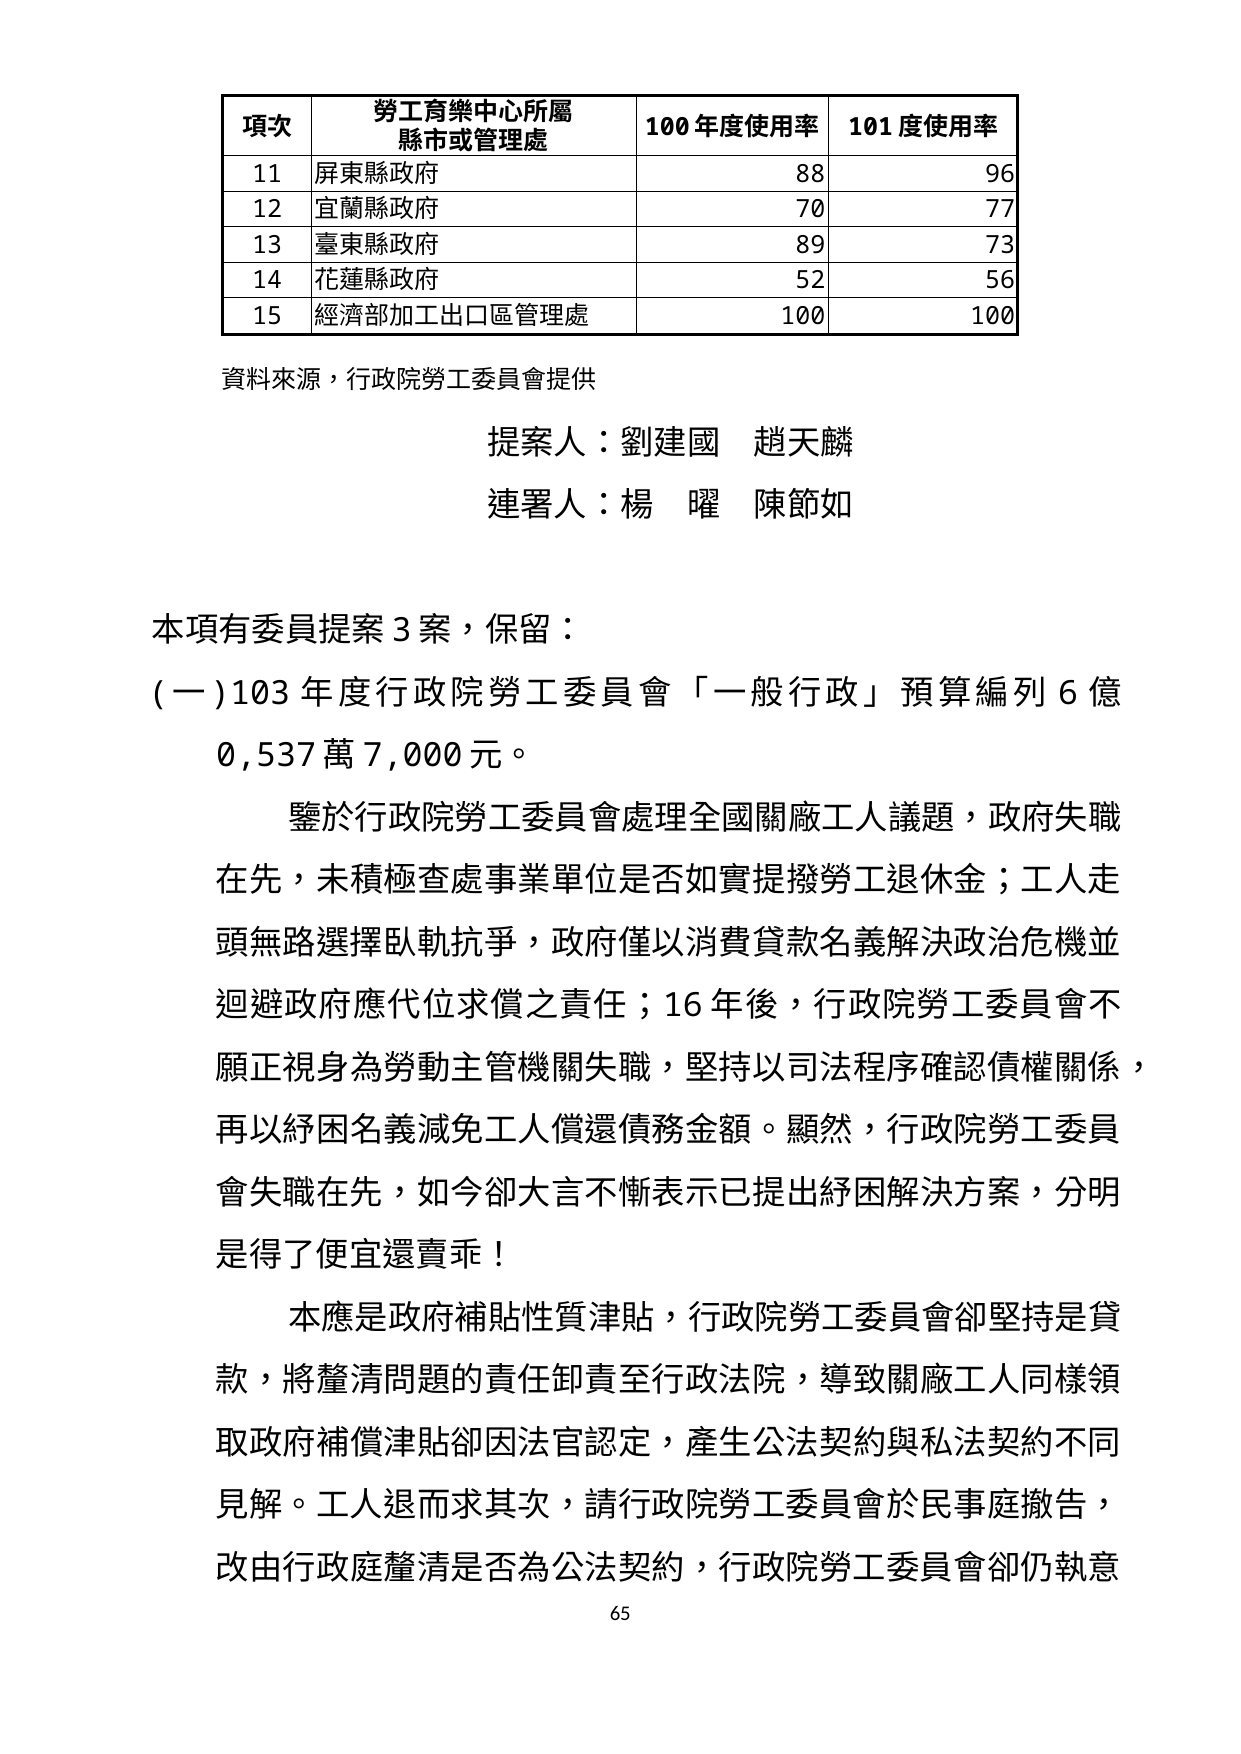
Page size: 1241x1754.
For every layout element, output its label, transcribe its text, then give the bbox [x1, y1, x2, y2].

table_cell 77 [829, 192, 1016, 226]
table_cell 15 [224, 298, 311, 332]
table_cell 88 [637, 156, 828, 191]
table_cell 14 [224, 263, 311, 297]
table_header 項次 [224, 97, 311, 155]
text 鑒於行政院勞工委員會處理全國關廠工人議題，政府失職在先，未積極查處事業單位是否如實提撥勞工退休金；工人走頭無路選擇臥軌抗爭，政府僅以消費貸款名義解決政治危機並迴避政府應代位求償之責任；16年後，行政院勞工委員會不願正視身為勞動主管機關失職，堅持以司法程序確認債權關係，再以紓困名義減免工人償還債務金額。顯然，行政院勞工委員會失職在先，如今卻大言不慚表示已提出紓困解決方案，分明是得了便宜還賣乖！ [216, 773, 1122, 1273]
table_cell 56 [829, 263, 1016, 297]
table_cell 11 [224, 156, 311, 191]
table_cell 12 [224, 192, 311, 226]
text 本應是政府補貼性質津貼，行政院勞工委員會卻堅持是貸款，將釐清問題的責任卸責至行政法院，導致關廠工人同樣領取政府補償津貼卻因法官認定，產生公法契約與私法契約不同見解。工人退而求其次，請行政院勞工委員會於民事庭撤告，改由行政庭釐清是否為公法契約，行政院勞工委員會卻仍執意 [216, 1273, 1122, 1586]
table_cell 臺東縣政府 [312, 227, 636, 262]
table_cell 96 [829, 156, 1016, 191]
table_header 100年度使用率 [637, 97, 828, 155]
text 提案人：劉建國 趙天麟 [118, 398, 1122, 461]
table_cell 花蓮縣政府 [312, 263, 636, 297]
table_cell 宜蘭縣政府 [312, 192, 636, 226]
table_cell 70 [637, 192, 828, 226]
text (一)103年度行政院勞工委員會「一般行政」預算編列6億0,537萬7,000元。 [148, 648, 1122, 773]
table_cell 13 [224, 227, 311, 262]
table_header 101度使用率 [829, 97, 1016, 155]
table_header 勞工育樂中心所屬 縣市或管理處 [312, 97, 636, 155]
table_cell 經濟部加工出口區管理處 [312, 298, 636, 332]
table_cell 屏東縣政府 [312, 156, 636, 191]
text 資料來源，行政院勞工委員會提供 [118, 336, 1122, 398]
table_cell 73 [829, 227, 1016, 262]
table_cell 100 [829, 298, 1016, 332]
text 連署人：楊 曜 陳節如 [118, 461, 1122, 523]
text 本項有委員提案3案，保留： [118, 586, 1122, 648]
table_cell 100 [637, 298, 828, 332]
table_cell 52 [637, 263, 828, 297]
table_cell 89 [637, 227, 828, 262]
